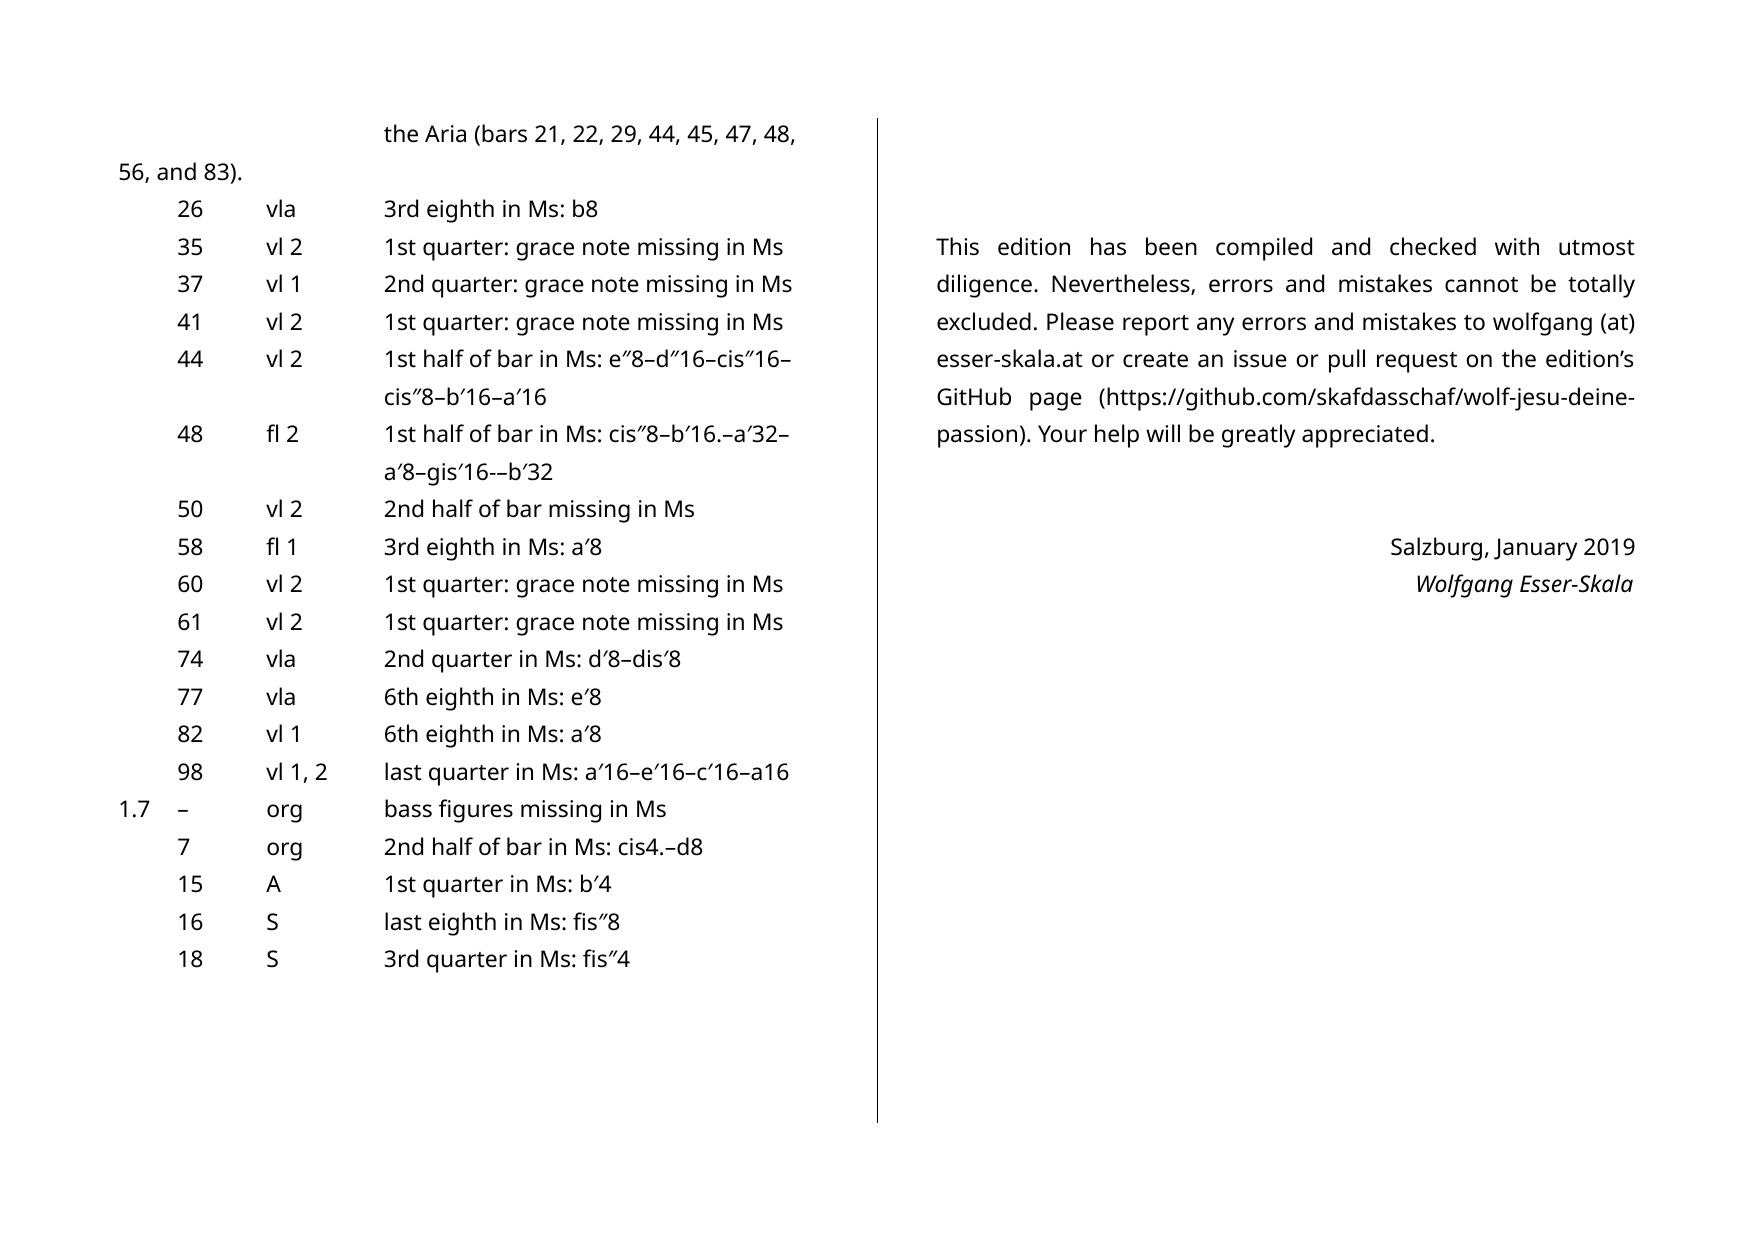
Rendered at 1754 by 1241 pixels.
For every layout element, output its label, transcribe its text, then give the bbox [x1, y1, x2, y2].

text Salzburg, January 2019 Wolfgang Esser-Skala [936, 531, 1636, 599]
text the Aria (bars 21, 22, 29, 44, 45, 47, 48, 56, and 83). 26 vla 3rd eighth in Ms: b8 35 vl 2 1st quarter: grace note missing in Ms 37 vl 1 2nd quarter: grace note missing in Ms 41 vl 2 1st quarter: grace note missing in Ms 44 vl 2 1st half of bar in Ms: e″8–d″16–cis″16– cis″8–b′16–a′16 48 fl 2 1st half of bar in Ms: cis″8–b′16.–a′32– a′8–gis′16-–b′32 50 vl 2 2nd half of bar missing in Ms 58 fl 1 3rd eighth in Ms: a′8 60 vl 2 1st quarter: grace note missing in Ms 61 vl 2 1st quarter: grace note missing in Ms 74 vla 2nd quarter in Ms: d′8–dis′8 77 vla 6th eighth in Ms: e′8 82 vl 1 6th eighth in Ms: a′8 98 vl 1, 2 last quarter in Ms: a′16–e′16–c′16–a16 1.7 – org bass figures missing in Ms 7 org 2nd half of bar in Ms: cis4.–d8 15 A 1st quarter in Ms: b′4 16 S last eighth in Ms: fis″8 18 S 3rd quarter in Ms: fis″4 [118, 118, 818, 1087]
text This edition has been compiled and checked with utmost diligence. Nevertheless, errors and mistakes cannot be totally excluded. Please report any errors and mistakes to wolfgang (at) esser-skala.at or create an issue or pull request on the edition’s GitHub page (https://github.com/skafdasschaf/wolf-jesu-deine-passion). Your help will be greatly appreciated. [936, 231, 1636, 449]
text [936, 118, 1636, 224]
